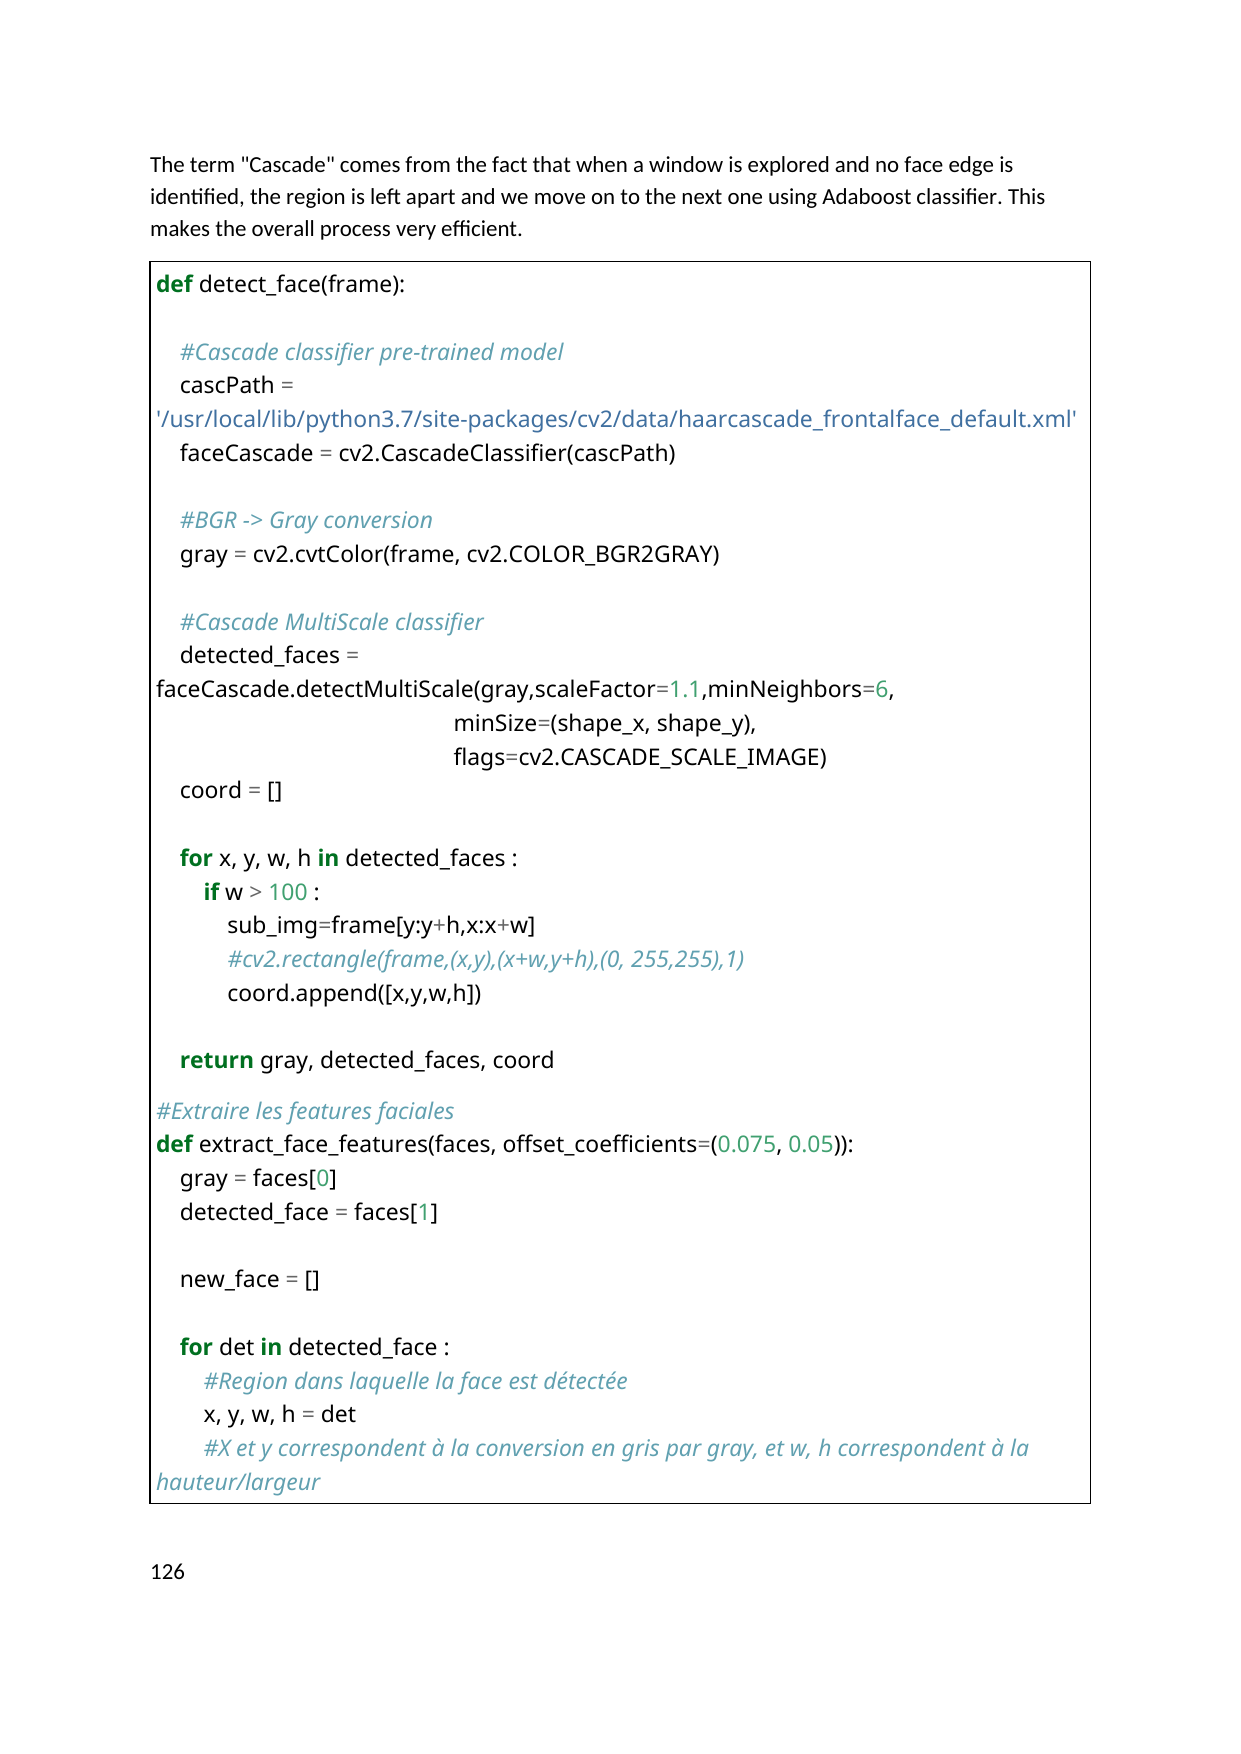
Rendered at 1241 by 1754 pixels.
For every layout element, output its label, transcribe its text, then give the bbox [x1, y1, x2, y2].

table_header def detect_face(frame): #Cascade classifier pre-trained model cascPath = '/usr/local/lib/python3.7/site-packages/cv2/data/haarcascade_frontalface_default.xml' faceCascade = cv2.CascadeClassifier(cascPath) #BGR -> Gray conversion gray = cv2.cvtColor(frame, cv2.COLOR_BGR2GRAY) #Cascade MultiScale classifier detected_faces = faceCascade.detectMultiScale(gray,scaleFactor=1.1,minNeighbors=6, minSize=(shape_x, shape_y), flags=cv2.CASCADE_SCALE_IMAGE) coord = [] for x, y, w, h in detected_faces : if w > 100 : sub_img=frame[y:y+h,x:x+w] #cv2.rectangle(frame,(x,y),(x+w,y+h),(0, 255,255),1) coord.append([x,y,w,h]) return gray, detected_faces, coord #Extraire les features faciales def extract_face_features(faces, offset_coefficients=(0.075, 0.05)): gray = faces[0] detected_face = faces[1] new_face = [] for det in detected_face : #Region dans laquelle la face est détectée x, y, w, h = det #X et y correspondent à la conversion en gris par gray, et w, h correspondent à la hauteur/largeur [151, 262, 1090, 1503]
text The term "Cascade" comes from the fact that when a window is explored and no face edge is identified, the region is left apart and we move on to the next one using Adaboost classifier. This makes the overall process very efficient. [150, 150, 1090, 242]
